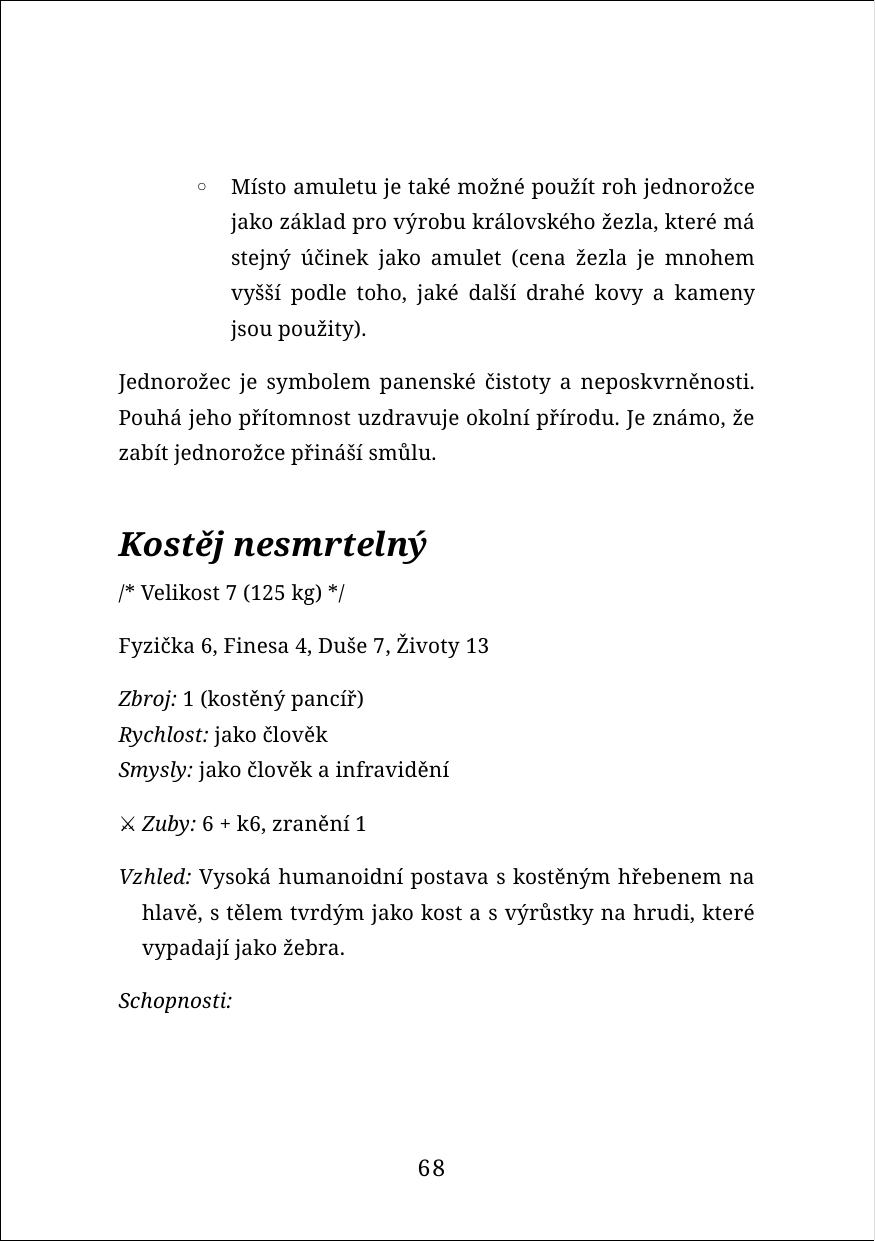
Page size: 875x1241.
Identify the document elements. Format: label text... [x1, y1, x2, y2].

subtitle Kostěj nesmrtelný [118, 521, 756, 566]
text ⚔ Zuby: 6 + k6, zranění 1 [118, 809, 756, 837]
text Smysly: jako člověk a infravidění [118, 756, 756, 784]
text /* Velikost 7 (125 kg) */ [118, 578, 756, 607]
list Místo amuletu je také možné použít roh jednorožce jako základ pro výrobu královského žezla, které má stejný účinek jako amulet (cena žezla je mnohem vyšší podle toho, jaké další drahé kovy a kameny jsou použity). [193, 172, 756, 342]
text Fyzička 6, Finesa 4, Duše 7, Životy 13 [118, 631, 756, 660]
text Jednorožec je symbolem panenské čistoty a neposkvrněnosti. Pouhá jeho přítomnost uzdravuje okolní přírodu. Je známo, že zabít jednorožce přináší smůlu. [118, 367, 756, 467]
text Schopnosti: [118, 986, 756, 1015]
text Vzhled: Vysoká humanoidní postava s kostěným hřebenem na hlavě, s tělem tvrdým jako kost a s výrůstky na hrudi, které vypadají jako žebra. [118, 862, 756, 962]
text Rychlost: jako člověk [118, 720, 756, 748]
text Zbroj: 1 (kostěný pancíř) [118, 684, 756, 713]
